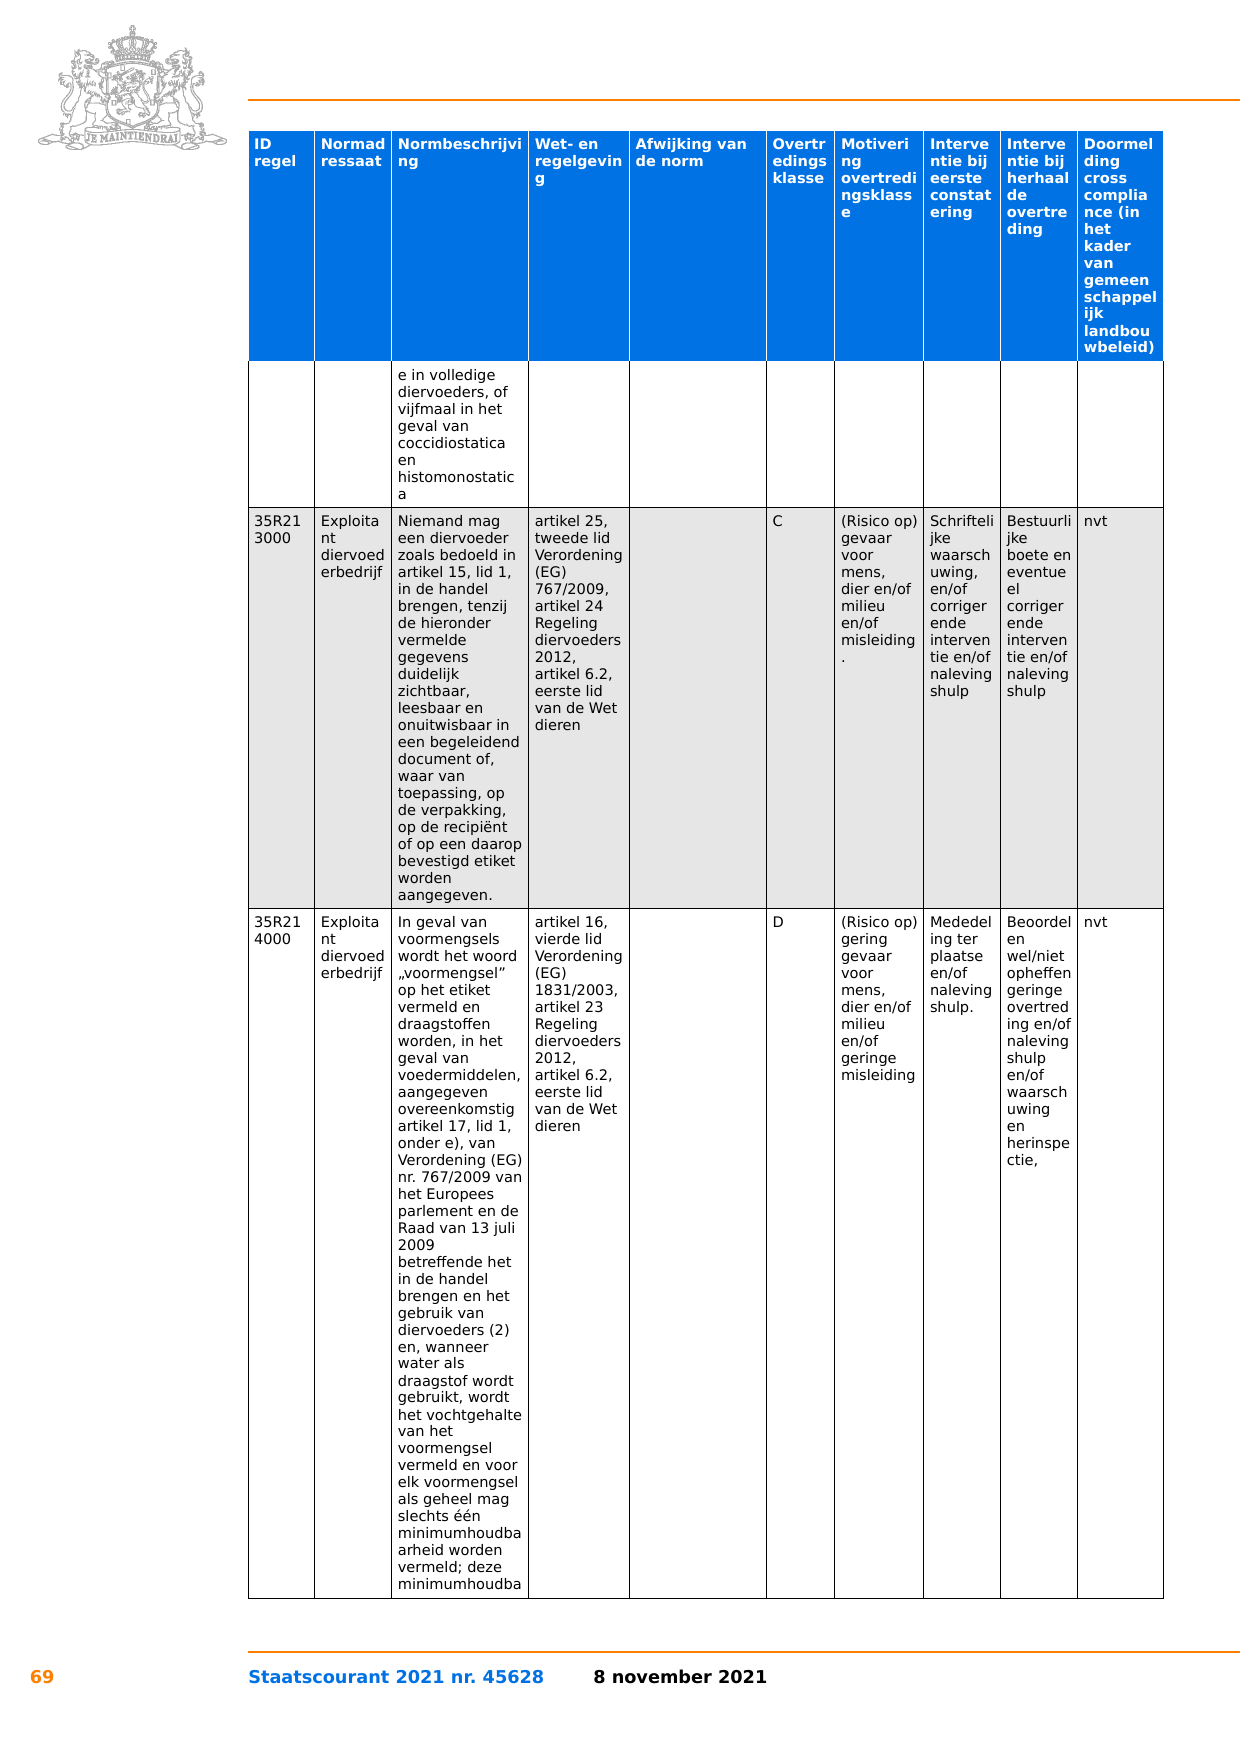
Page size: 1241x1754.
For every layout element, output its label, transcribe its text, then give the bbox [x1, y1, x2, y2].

table_cell [630, 909, 766, 1598]
table_header Normbeschrijving [392, 131, 528, 361]
table_cell Beoordelen wel/niet opheffen geringe overtreding en/of nalevingshulp en/of waarschuwing en herinspectie, [1001, 909, 1077, 1598]
table_cell [1001, 362, 1077, 507]
table_header Doormelding cross compliance (in het kader van gemeenschappelijk landbouwbeleid) [1078, 131, 1163, 361]
table_header Overtredingsklasse [767, 131, 834, 361]
table_cell [529, 362, 629, 507]
table_cell e in volledige diervoeders, of vijfmaal in het geval van coccidiostatica en histomonostatica [392, 362, 528, 507]
table_cell Exploitant diervoederbedrijf [315, 909, 391, 1598]
table_cell [249, 362, 314, 507]
table_cell Bestuurlijke boete en eventueel corrigerende interventie en/of nalevingshulp [1001, 508, 1077, 908]
table_cell [924, 362, 1000, 507]
table_cell [630, 362, 766, 507]
table_cell nvt [1078, 508, 1163, 908]
table_cell Schriftelijke waarschuwing, en/of corrigerende interventie en/of nalevingshulp [924, 508, 1000, 908]
table_cell artikel 16, vierde lid Verordening (EG) 1831/2003, artikel 23 Regeling diervoeders 2012, artikel 6.2, eerste lid van de Wet dieren [529, 909, 629, 1598]
table_cell [835, 362, 923, 507]
table_header Interventie bij eerste constatering [924, 131, 1000, 361]
table_cell In geval van voormengsels wordt het woord „voormengsel” op het etiket vermeld en draagstoffen worden, in het geval van voedermiddelen, aangegeven overeenkomstig artikel 17, lid 1, onder e), van Verordening (EG) nr. 767/2009 van het Europees parlement en de Raad van 13 juli 2009 betreffende het in de handel brengen en het gebruik van diervoeders (2) en, wanneer water als draagstof wordt gebruikt, wordt het vochtgehalte van het voormengsel vermeld en voor elk voormengsel als geheel mag slechts één minimumhoudbaarheid worden vermeld; deze minimumhoudba [392, 909, 528, 1598]
table_header ID regel [249, 131, 314, 361]
picture [38, 25, 227, 150]
table_cell [315, 362, 391, 507]
table_cell D [767, 909, 834, 1598]
table_cell nvt [1078, 909, 1163, 1598]
table_cell Exploitant diervoederbedrijf [315, 508, 391, 908]
table_header Normadressaat [315, 131, 391, 361]
table_header Motivering overtredingsklasse [835, 131, 923, 361]
table_cell [767, 362, 834, 507]
table_cell [630, 508, 766, 908]
table_header Wet- en regelgeving [529, 131, 629, 361]
table_cell (Risico op) gevaar voor mens, dier en/of milieu en/of misleiding. [835, 508, 923, 908]
table_cell (Risico op) gering gevaar voor mens, dier en/of milieu en/of geringe misleiding [835, 909, 923, 1598]
table_cell 35R214000 [249, 909, 314, 1598]
table_cell C [767, 508, 834, 908]
table_cell [1078, 362, 1163, 507]
table_header Interventie bij herhaalde overtreding [1001, 131, 1077, 361]
table_cell Niemand mag een diervoeder zoals bedoeld in artikel 15, lid 1, in de handel brengen, tenzij de hieronder vermelde gegevens duidelijk zichtbaar, leesbaar en onuitwisbaar in een begeleidend document of, waar van toepassing, op de verpakking, op de recipiënt of op een daarop bevestigd etiket worden aangegeven. [392, 508, 528, 908]
table_cell artikel 25, tweede lid Verordening (EG) 767/2009, artikel 24 Regeling diervoeders 2012, artikel 6.2, eerste lid van de Wet dieren [529, 508, 629, 908]
table_cell Mededeling ter plaatse en/of nalevingshulp. [924, 909, 1000, 1598]
table_cell 35R213000 [249, 508, 314, 908]
table_header Afwijking van de norm [630, 131, 766, 361]
